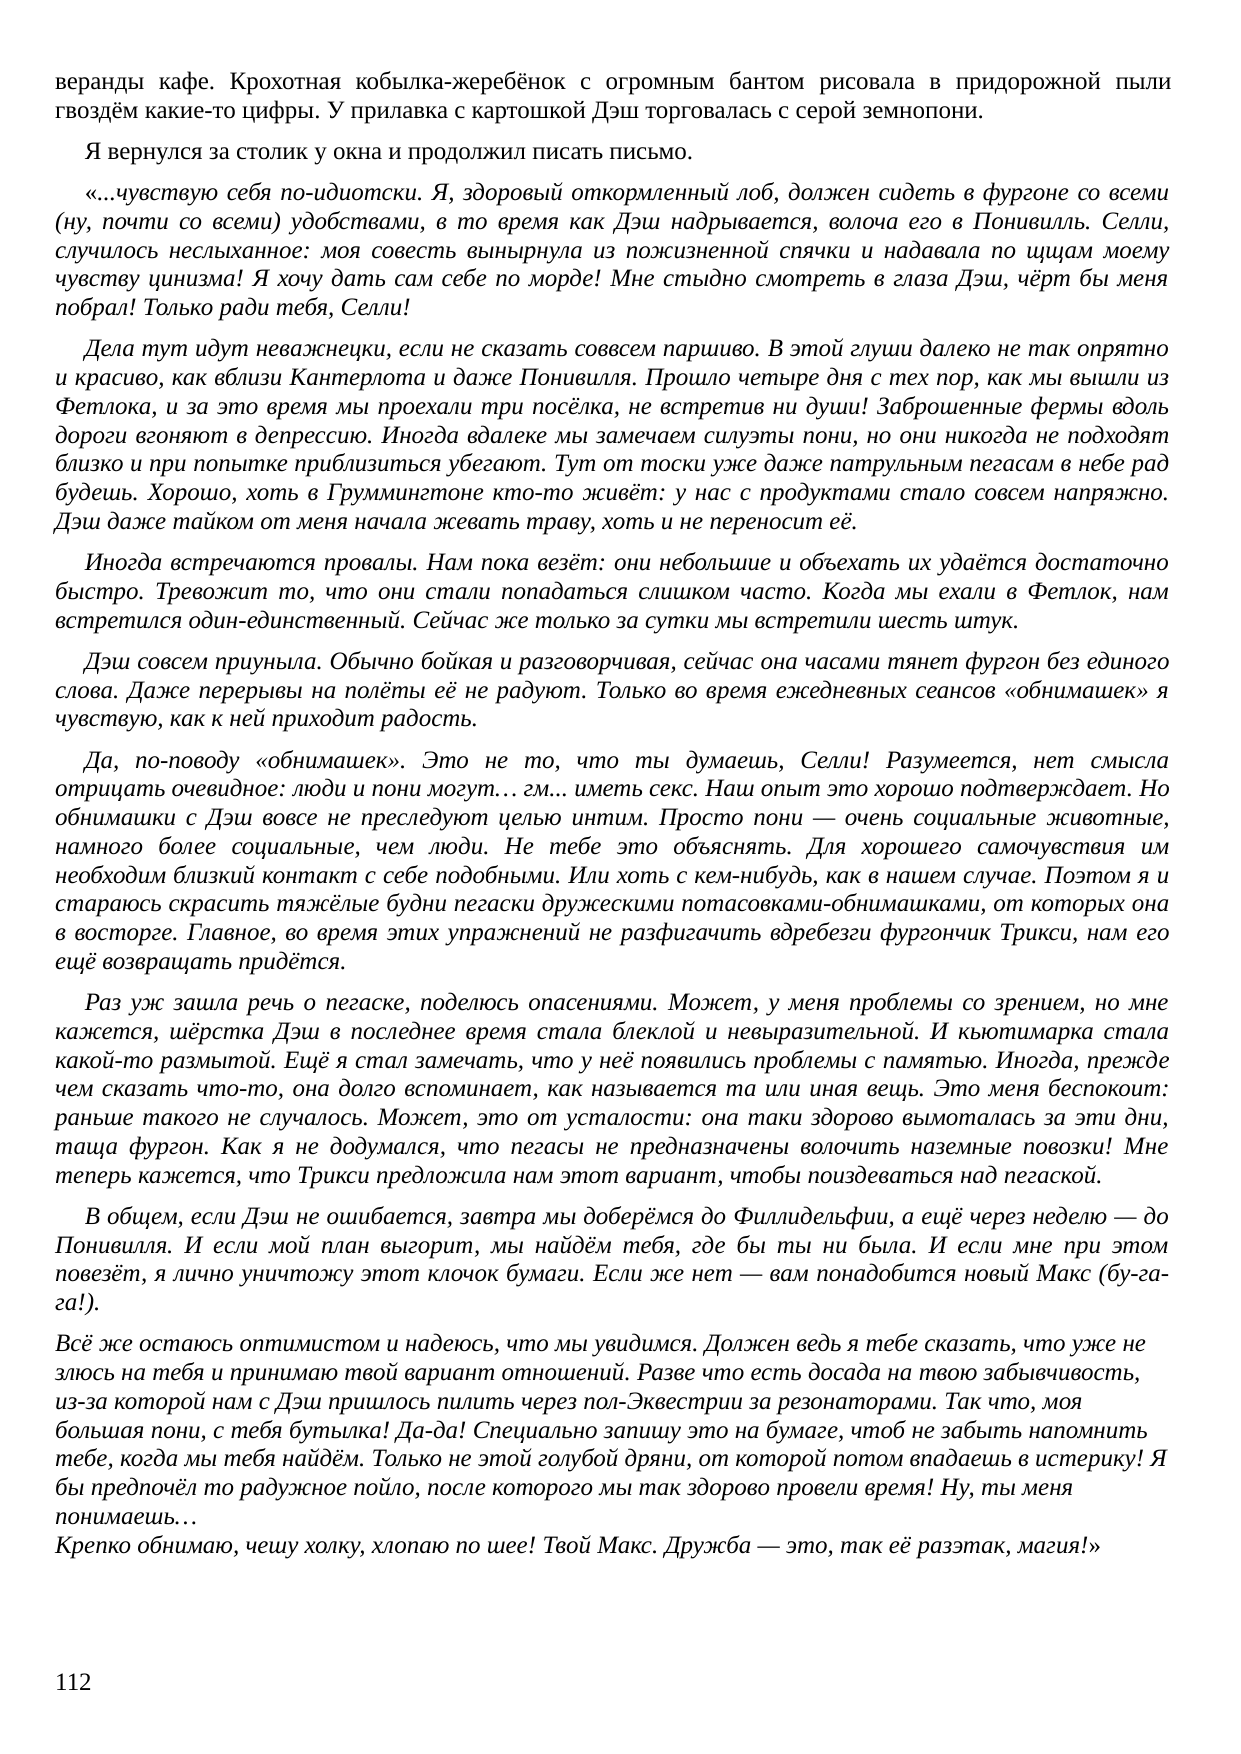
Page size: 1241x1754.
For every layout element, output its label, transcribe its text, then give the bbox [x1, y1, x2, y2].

text Я вернулся за столик у окна и продолжил писать письмо. [55, 136, 1173, 165]
text «...чувствую себя по-идиотски. Я, здоровый откормленный лоб, должен сидеть в фургоне со всеми (ну, почти со всеми) удобствами, в то время как Дэш надрывается, волоча его в Понивилль. Селли, случилось неслыханное: моя совесть вынырнула из пожизненной спячки и надавала по щщам моему чувству цинизма! Я хочу дать сам себе по морде! Мне стыдно смотреть в глаза Дэш, чёрт бы меня побрал! Только ради тебя, Селли! [55, 177, 1173, 321]
text Да, по-поводу «обнимашек». Это не то, что ты думаешь, Селли! Разумеется, нет смысла отрицать очевидное: люди и пони могут… гм... иметь секс. Наш опыт это хорошо подтверждает. Но обнимашки с Дэш вовсе не преследуют целью интим. Просто пони — очень социальные животные, намного более социальные, чем люди. Не тебе это объяснять. Для хорошего самочувствия им необходим близкий контакт с себе подобными. Или хоть с кем-нибудь, как в нашем случае. Поэтом я и стараюсь скрасить тяжёлые будни пегаски дружескими потасовками-обнимашками, от которых она в восторге. Главное, во время этих упражнений не разфигачить вдребезги фургончик Трикси, нам его ещё возвращать придётся. [55, 745, 1173, 975]
text Всё же остаюсь оптимистом и надеюсь, что мы увидимся. Должен ведь я тебе сказать, что уже не злюсь на тебя и принимаю твой вариант отношений. Разве что есть досада на твою забывчивость, из-за которой нам с Дэш пришлось пилить через пол-Эквестрии за резонаторами. Так что, моя большая пони, с тебя бутылка! Да-да! Специально запишу это на бумаге, чтоб не забыть напомнить тебе, когда мы тебя найдём. Только не этой голубой дряни, от которой потом впадаешь в истерику! Я бы предпочёл то радужное пойло, после которого мы так здорово провели время! Ну, ты меня понимаешь… [55, 1328, 1173, 1530]
text Крепко обнимаю, чешу холку, хлопаю по шее! Твой Макс. Дружба — это, так её разэтак, магия!» [55, 1530, 1173, 1558]
text Иногда встречаются провалы. Нам пока везёт: они небольшие и объехать их удаётся достаточно быстро. Тревожит то, что они стали попадаться слишком часто. Когда мы ехали в Фетлок, нам встретился один-единственный. Сейчас же только за сутки мы встретили шесть штук. [55, 547, 1173, 633]
text Дела тут идут неважнецки, если не сказать соввсем паршиво. В этой глуши далеко не так опрятно и красиво, как вблизи Кантерлота и даже Понивилля. Прошло четыре дня с тех пор, как мы вышли из Фетлока, и за это время мы проехали три посёлка, не встретив ни души! Заброшенные фермы вдоль дороги вгоняют в депрессию. Иногда вдалеке мы замечаем силуэты пони, но они никогда не подходят близко и при попытке приблизиться убегают. Тут от тоски уже даже патрульным пегасам в небе рад будешь. Хорошо, хоть в Груммингтоне кто-то живёт: у нас с продуктами стало совсем напряжно. Дэш даже тайком от меня начала жевать траву, хоть и не переносит её. [55, 333, 1173, 535]
text Раз уж зашла речь о пегаске, поделюсь опасениями. Может, у меня проблемы со зрением, но мне кажется, шёрстка Дэш в последнее время стала блеклой и невыразительной. И кьютимарка стала какой-то размытой. Ещё я стал замечать, что у неё появились проблемы с памятью. Иногда, прежде чем сказать что-то, она долго вспоминает, как называется та или иная вещь. Это меня беспокоит: раньше такого не случалось. Может, это от усталости: она таки здорово вымоталась за эти дни, таща фургон. Как я не додумался, что пегасы не предназначены волочить наземные повозки! Мне теперь кажется, что Трикси предложила нам этот вариант, чтобы поиздеваться над пегаской. [55, 987, 1173, 1188]
text Дэш совсем приуныла. Обычно бойкая и разговорчивая, сейчас она часами тянет фургон без единого слова. Даже перерывы на полёты её не радуют. Только во время ежедневных сеансов «обнимашек» я чувствую, как к ней приходит радость. [55, 646, 1173, 732]
text В общем, если Дэш не ошибается, завтра мы доберёмся до Филлидельфии, а ещё через неделю — до Понивилля. И если мой план выгорит, мы найдём тебя, где бы ты ни была. И если мне при этом повезёт, я лично уничтожу этот клочок бумаги. Если же нет — вам понадобится новый Макс (бу-га-га!). [55, 1201, 1173, 1316]
text веранды кафе. Крохотная кобылка-жеребёнок с огромным бантом рисовала в придорожной пыли гвоздём какие-то цифры. У прилавка с картошкой Дэш торговалась с серой земнопони. [55, 66, 1173, 123]
